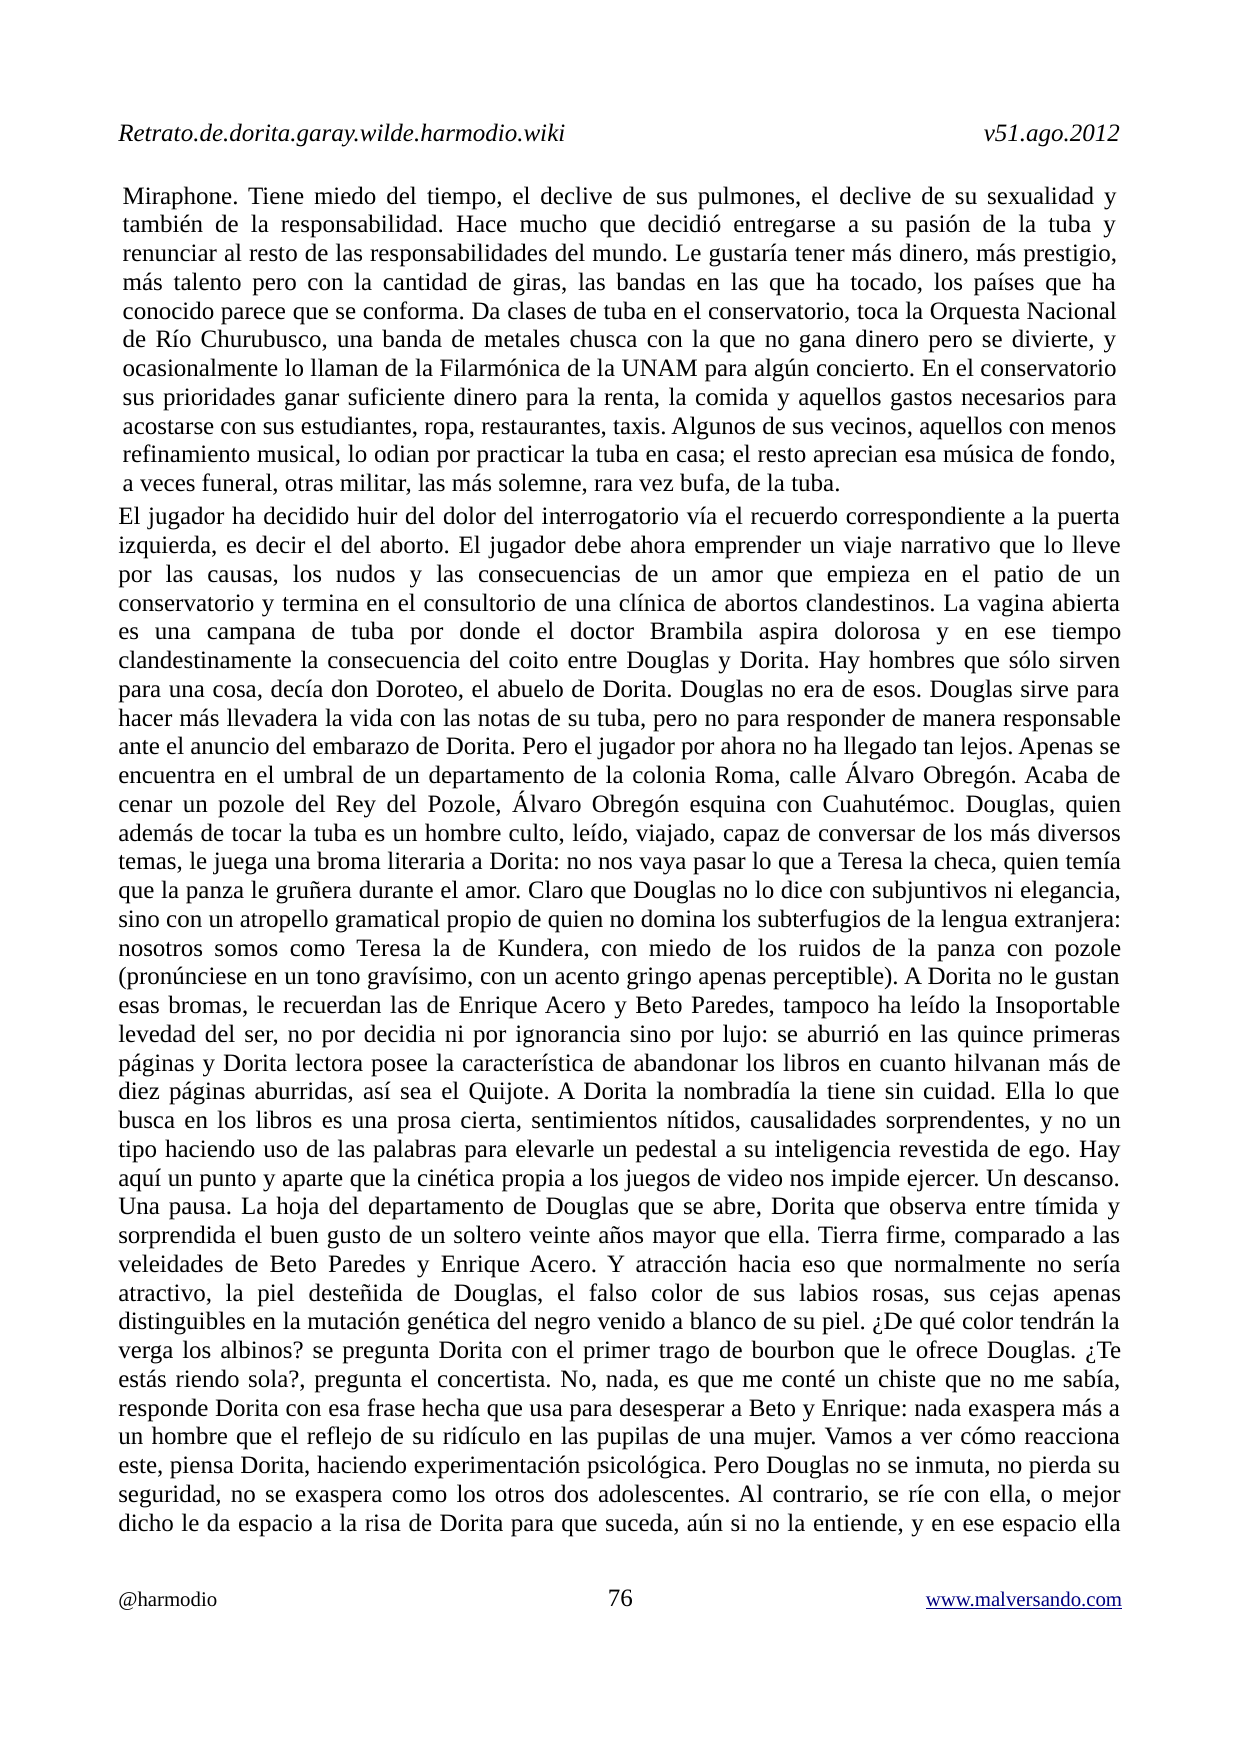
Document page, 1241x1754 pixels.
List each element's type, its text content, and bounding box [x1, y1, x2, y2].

text El jugador ha decidido huir del dolor del interrogatorio vía el recuerdo correspondiente a la puerta izquierda, es decir el del aborto. El jugador debe ahora emprender un viaje narrativo que lo lleve por las causas, los nudos y las consecuencias de un amor que empieza en el patio de un conservatorio y termina en el consultorio de una clínica de abortos clandestinos. La vagina abierta es una campana de tuba por donde el doctor Brambila aspira dolorosa y en ese tiempo clandestinamente la consecuencia del coito entre Douglas y Dorita. Hay hombres que sólo sirven para una cosa, decía don Doroteo, el abuelo de Dorita. Douglas no era de esos. Douglas sirve para hacer más llevadera la vida con las notas de su tuba, pero no para responder de manera responsable ante el anuncio del embarazo de Dorita. Pero el jugador por ahora no ha llegado tan lejos. Apenas se encuentra en el umbral de un departamento de la colonia Roma, calle Álvaro Obregón. Acaba de cenar un pozole del Rey del Pozole, Álvaro Obregón esquina con Cuahutémoc. Douglas, quien además de tocar la tuba es un hombre culto, leído, viajado, capaz de conversar de los más diversos temas, le juega una broma literaria a Dorita: no nos vaya pasar lo que a Teresa la checa, quien temía que la panza le gruñera durante el amor. Claro que Douglas no lo dice con subjuntivos ni elegancia, sino con un atropello gramatical propio de quien no domina los subterfugios de la lengua extranjera: nosotros somos como Teresa la de Kundera, con miedo de los ruidos de la panza con pozole (pronúnciese en un tono gravísimo, con un acento gringo apenas perceptible). A Dorita no le gustan esas bromas, le recuerdan las de Enrique Acero y Beto Paredes, tampoco ha leído la Insoportable levedad del ser, no por decidia ni por ignorancia sino por lujo: se aburrió en las quince primeras páginas y Dorita lectora posee la característica de abandonar los libros en cuanto hilvanan más de diez páginas aburridas, así sea el Quijote. A Dorita la nombradía la tiene sin cuidad. Ella lo que busca en los libros es una prosa cierta, sentimientos nítidos, causalidades sorprendentes, y no un tipo haciendo uso de las palabras para elevarle un pedestal a su inteligencia revestida de ego. Hay aquí un punto y aparte que la cinética propia a los juegos de video nos impide ejercer. Un descanso. Una pausa. La hoja del departamento de Douglas que se abre, Dorita que observa entre tímida y sorprendida el buen gusto de un soltero veinte años mayor que ella. Tierra firme, comparado a las veleidades de Beto Paredes y Enrique Acero. Y atracción hacia eso que normalmente no sería atractivo, la piel desteñida de Douglas, el falso color de sus labios rosas, sus cejas apenas distinguibles en la mutación genética del negro venido a blanco de su piel. ¿De qué color tendrán la verga los albinos? se pregunta Dorita con el primer trago de bourbon que le ofrece Douglas. ¿Te estás riendo sola?, pregunta el concertista. No, nada, es que me conté un chiste que no me sabía, responde Dorita con esa frase hecha que usa para desesperar a Beto y Enrique: nada exaspera más a un hombre que el reflejo de su ridículo en las pupilas de una mujer. Vamos a ver cómo reacciona este, piensa Dorita, haciendo experimentación psicológica. Pero Douglas no se inmuta, no pierda su seguridad, no se exaspera como los otros dos adolescentes. Al contrario, se ríe con ella, o mejor dicho le da espacio a la risa de Dorita para que suceda, aún si no la entiende, y en ese espacio ella [118, 501, 1122, 1536]
text Miraphone. Tiene miedo del tiempo, el declive de sus pulmones, el declive de su sexualidad y también de la responsabilidad. Hace mucho que decidió entregarse a su pasión de la tuba y renunciar al resto de las responsabilidades del mundo. Le gustaría tener más dinero, más prestigio, más talento pero con la cantidad de giras, las bandas en las que ha tocado, los países que ha conocido parece que se conforma. Da clases de tuba en el conservatorio, toca la Orquesta Nacional de Río Churubusco, una banda de metales chusca con la que no gana dinero pero se divierte, y ocasionalmente lo llaman de la Filarmónica de la UNAM para algún concierto. En el conservatorio sus prioridades ganar suficiente dinero para la renta, la comida y aquellos gastos necesarios para acostarse con sus estudiantes, ropa, restaurantes, taxis. Algunos de sus vecinos, aquellos con menos refinamiento musical, lo odian por practicar la tuba en casa; el resto aprecian esa música de fondo, a veces funeral, otras militar, las más solemne, rara vez bufa, de la tuba. [118, 176, 1122, 501]
